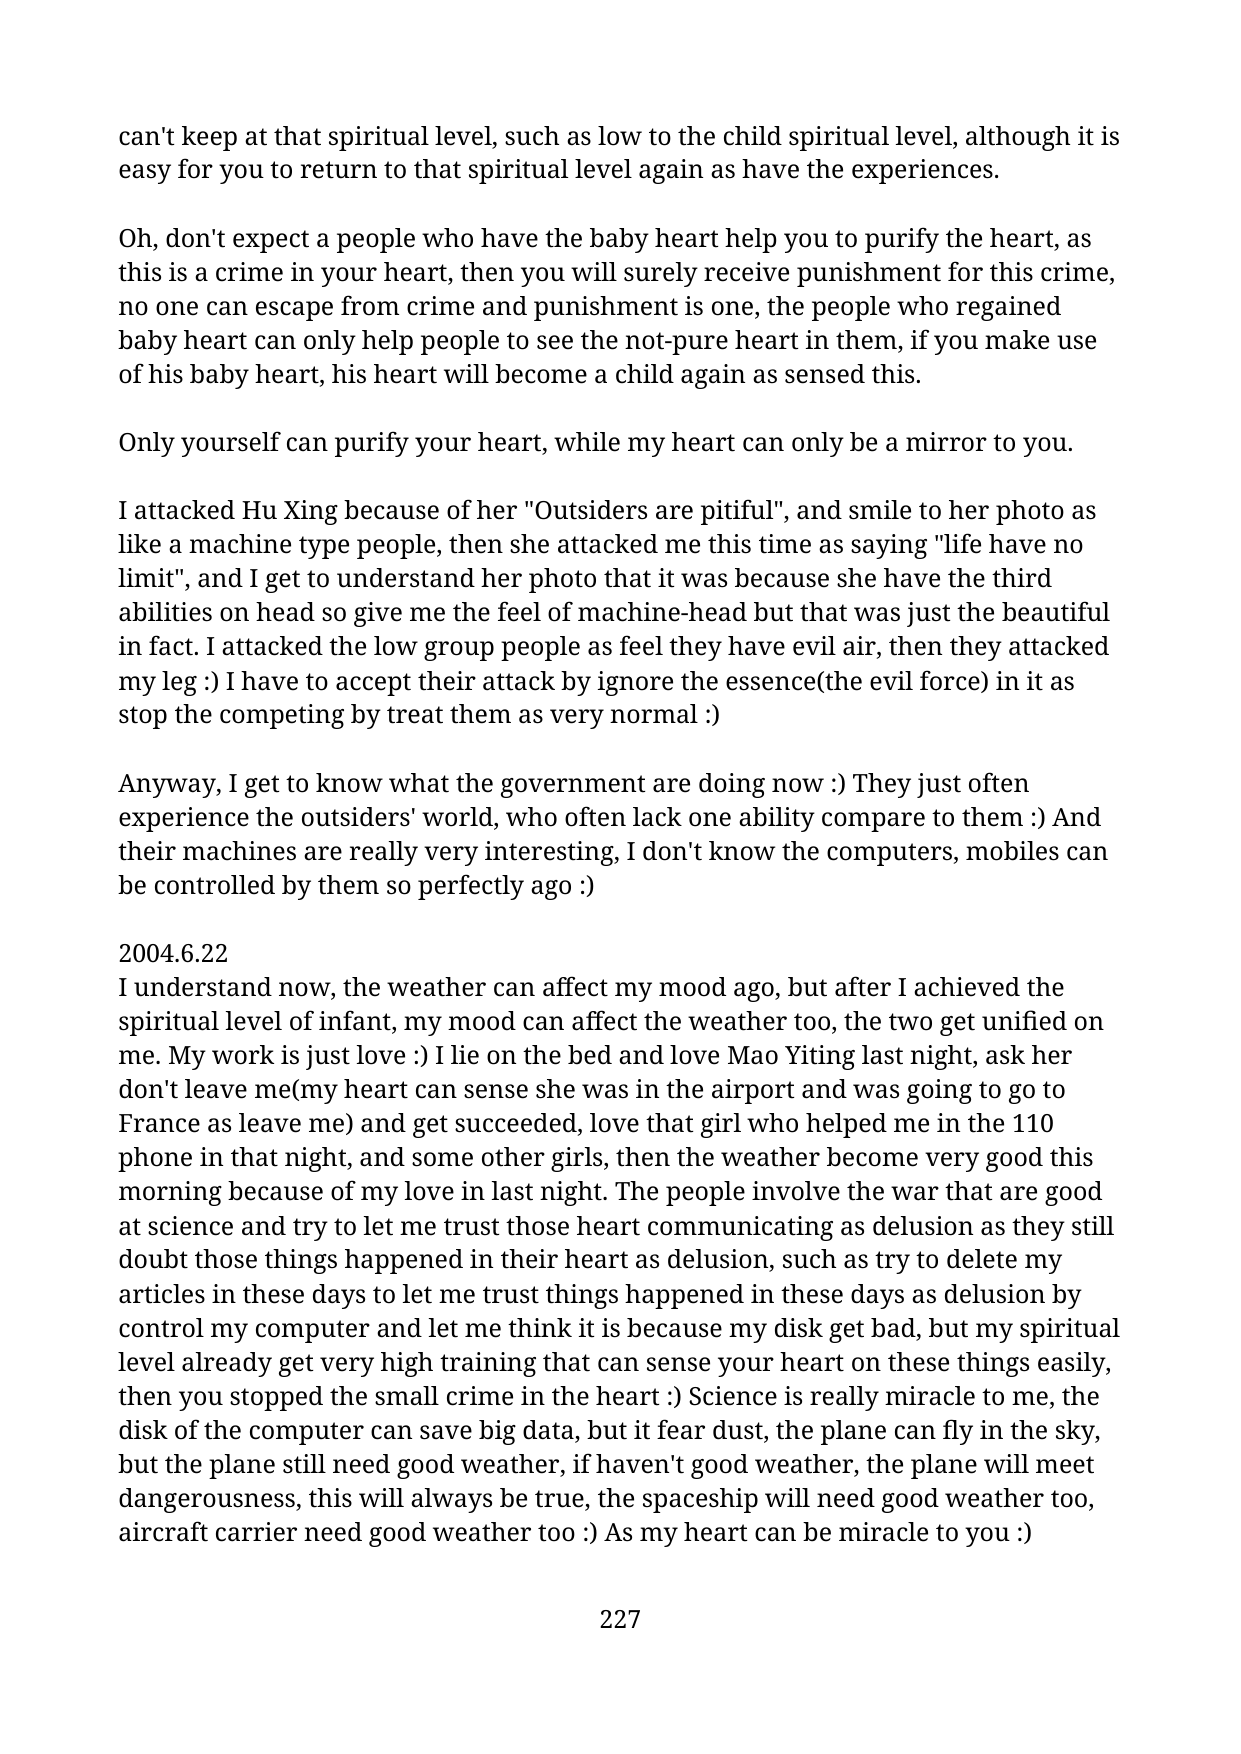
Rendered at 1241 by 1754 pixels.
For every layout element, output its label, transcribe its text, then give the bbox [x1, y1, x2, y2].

text Oh, don't expect a people who have the baby heart help you to purify the heart, as this is a crime in your heart, then you will surely receive punishment for this crime, no one can escape from crime and punishment is one, the people who regained baby heart can only help people to see the not-pure heart in them, if you make use of his baby heart, his heart will become a child again as sensed this. [118, 220, 1122, 391]
text I attacked Hu Xing because of her "Outsiders are pitiful", and smile to her photo as like a machine type people, then she attacked me this time as saying "life have no limit", and I get to understand her photo that it was because she have the third abilities on head so give me the feel of machine-head but that was just the beautiful in fact. I attacked the low group people as feel they have evil air, then they attacked my leg :) I have to accept their attack by ignore the essence(the evil force) in it as stop the competing by treat them as very normal :) [118, 493, 1122, 731]
text I understand now, the weather can affect my mood ago, but after I achieved the spiritual level of infant, my mood can affect the weather too, the two get unified on me. My work is just love :) I lie on the bed and love Mao Yiting last night, ask her don't leave me(my heart can sense she was in the airport and was going to go to France as leave me) and get succeeded, love that girl who helped me in the 110 phone in that night, and some other girls, then the weather become very good this morning because of my love in last night. The people involve the war that are good at science and try to let me trust those heart communicating as delusion as they still doubt those things happened in their heart as delusion, such as try to delete my articles in these days to let me trust things happened in these days as delusion by control my computer and let me think it is because my disk get bad, but my spiritual level already get very high training that can sense your heart on these things easily, then you stopped the small crime in the heart :) Science is really miracle to me, the disk of the computer can save big data, but it fear dust, the plane can fly in the sky, but the plane still need good weather, if haven't good weather, the plane will meet dangerousness, this will always be true, the spaceship will need good weather too, aircraft carrier need good weather too :) As my heart can be miracle to you :) [118, 970, 1122, 1549]
text Only yourself can purify your heart, while my heart can only be a mirror to you. [118, 425, 1122, 459]
text 2004.6.22 [118, 936, 1122, 970]
text can't keep at that spiritual level, such as low to the child spiritual level, although it is easy for you to return to that spiritual level again as have the experiences. [118, 118, 1122, 186]
text Anyway, I get to know what the government are doing now :) They just often experience the outsiders' world, who often lack one ability compare to them :) And their machines are really very interesting, I don't know the computers, mobiles can be controlled by them so perfectly ago :) [118, 765, 1122, 902]
